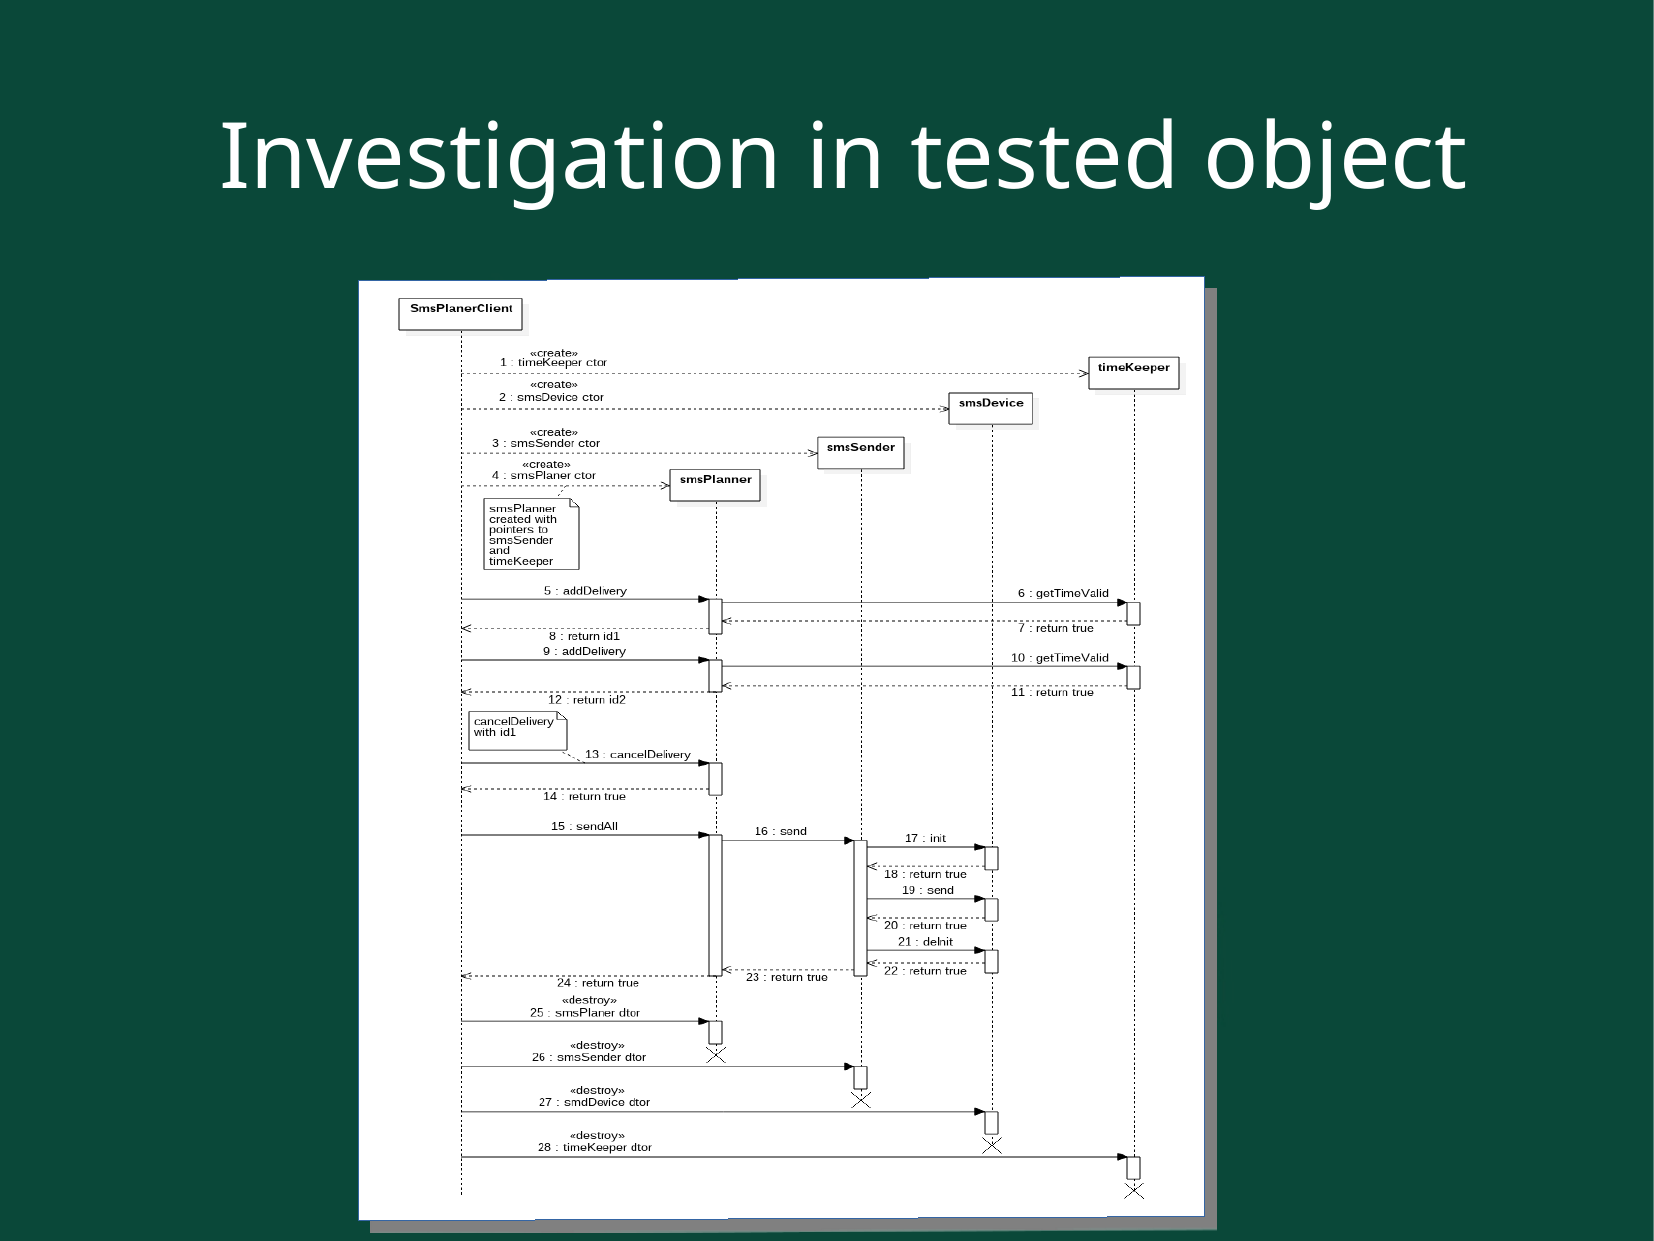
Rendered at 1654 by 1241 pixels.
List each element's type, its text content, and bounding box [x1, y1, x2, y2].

text_box [358, 276, 1205, 1221]
picture [0, 0, 1654, 1241]
title Investigation in tested object [82, 23, 1571, 283]
